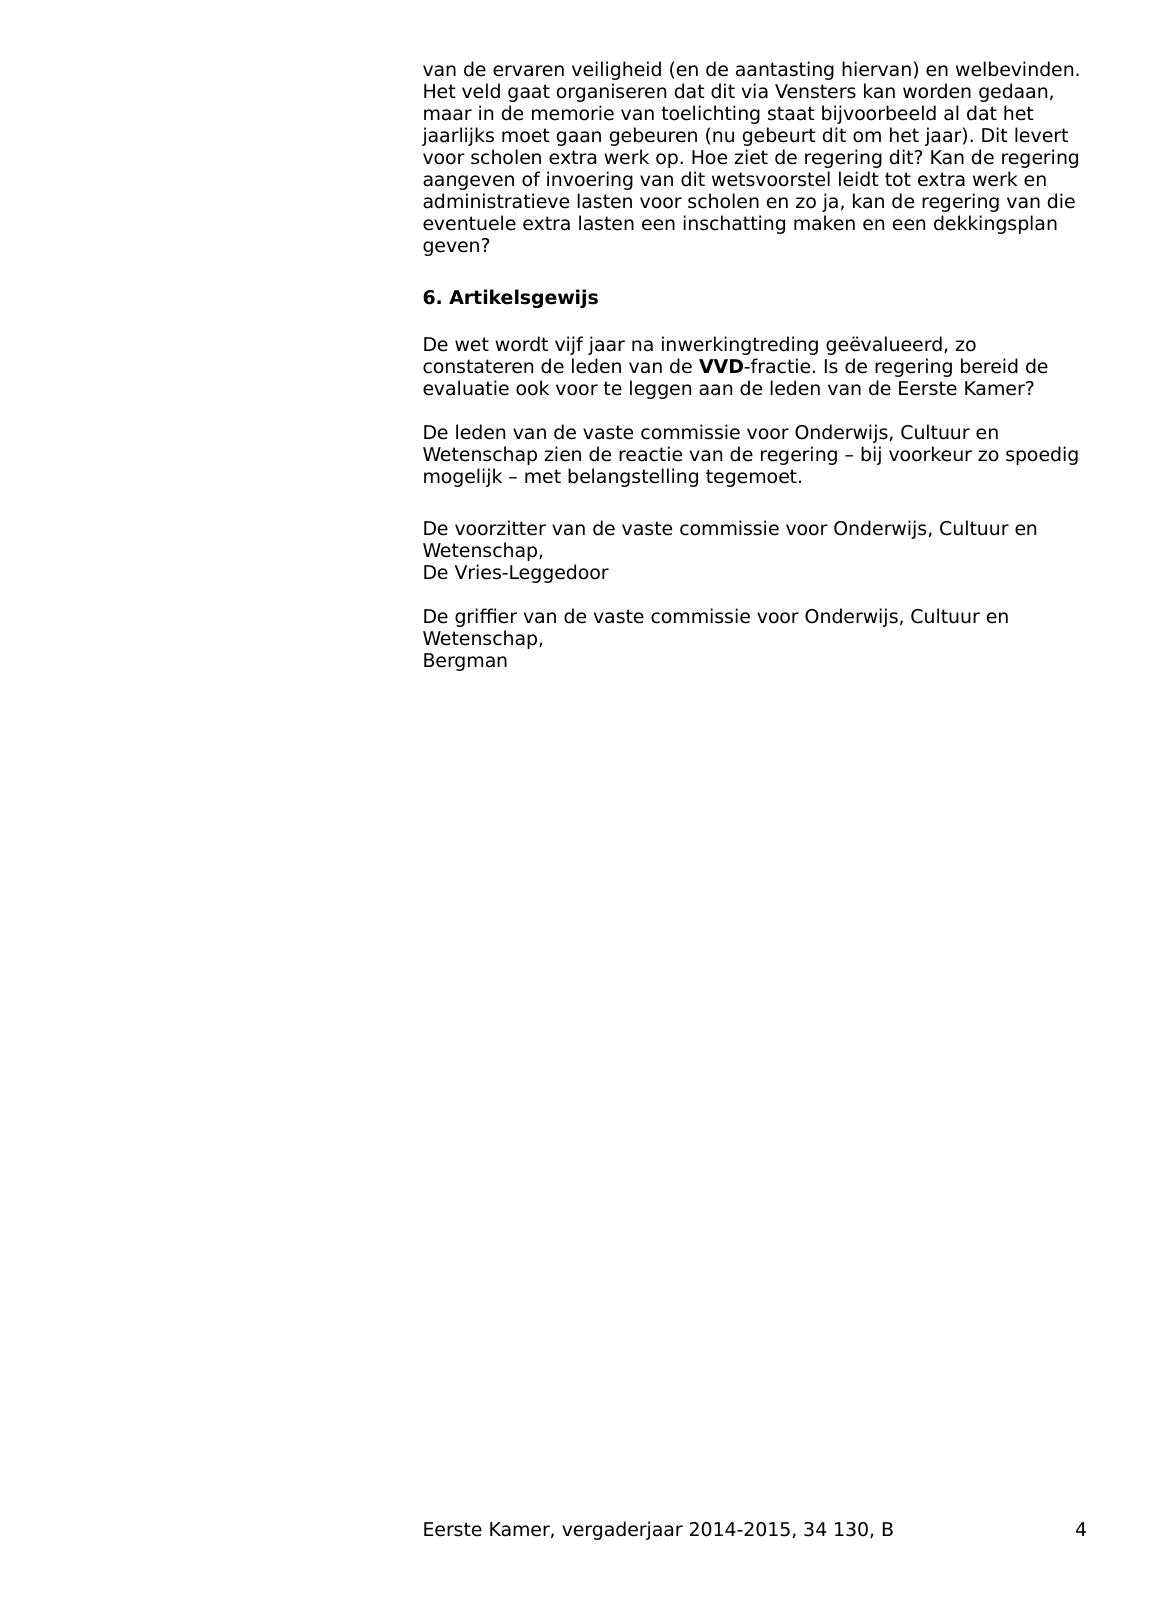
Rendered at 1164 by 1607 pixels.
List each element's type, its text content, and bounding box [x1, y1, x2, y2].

text De wet wordt vijf jaar na inwerkingtreding geëvalueerd, zo constateren de leden van de VVD-fractie. Is de regering bereid de evaluatie ook voor te leggen aan de leden van de Eerste Kamer? [422, 334, 1087, 400]
text De leden van de vaste commissie voor Onderwijs, Cultuur en Wetenschap zien de reactie van de regering – bij voorkeur zo spoedig mogelijk – met belangstelling tegemoet. [422, 422, 1087, 488]
text De griffier van de vaste commissie voor Onderwijs, Cultuur en Wetenschap, Bergman [422, 606, 1087, 672]
text van de ervaren veiligheid (en de aantasting hiervan) en welbevinden. Het veld gaat organiseren dat dit via Vensters kan worden gedaan, maar in de memorie van toelichting staat bijvoorbeeld al dat het jaarlijks moet gaan gebeuren (nu gebeurt dit om het jaar). Dit levert voor scholen extra werk op. Hoe ziet de regering dit? Kan de regering aangeven of invoering van dit wetsvoorstel leidt tot extra werk en administratieve lasten voor scholen en zo ja, kan de regering van die eventuele extra lasten een inschatting maken en een dekkingsplan geven? [422, 59, 1087, 257]
text De voorzitter van de vaste commissie voor Onderwijs, Cultuur en Wetenschap, De Vries-Leggedoor [422, 518, 1087, 584]
subtitle 6. Artikelsgewijs [422, 287, 1087, 309]
